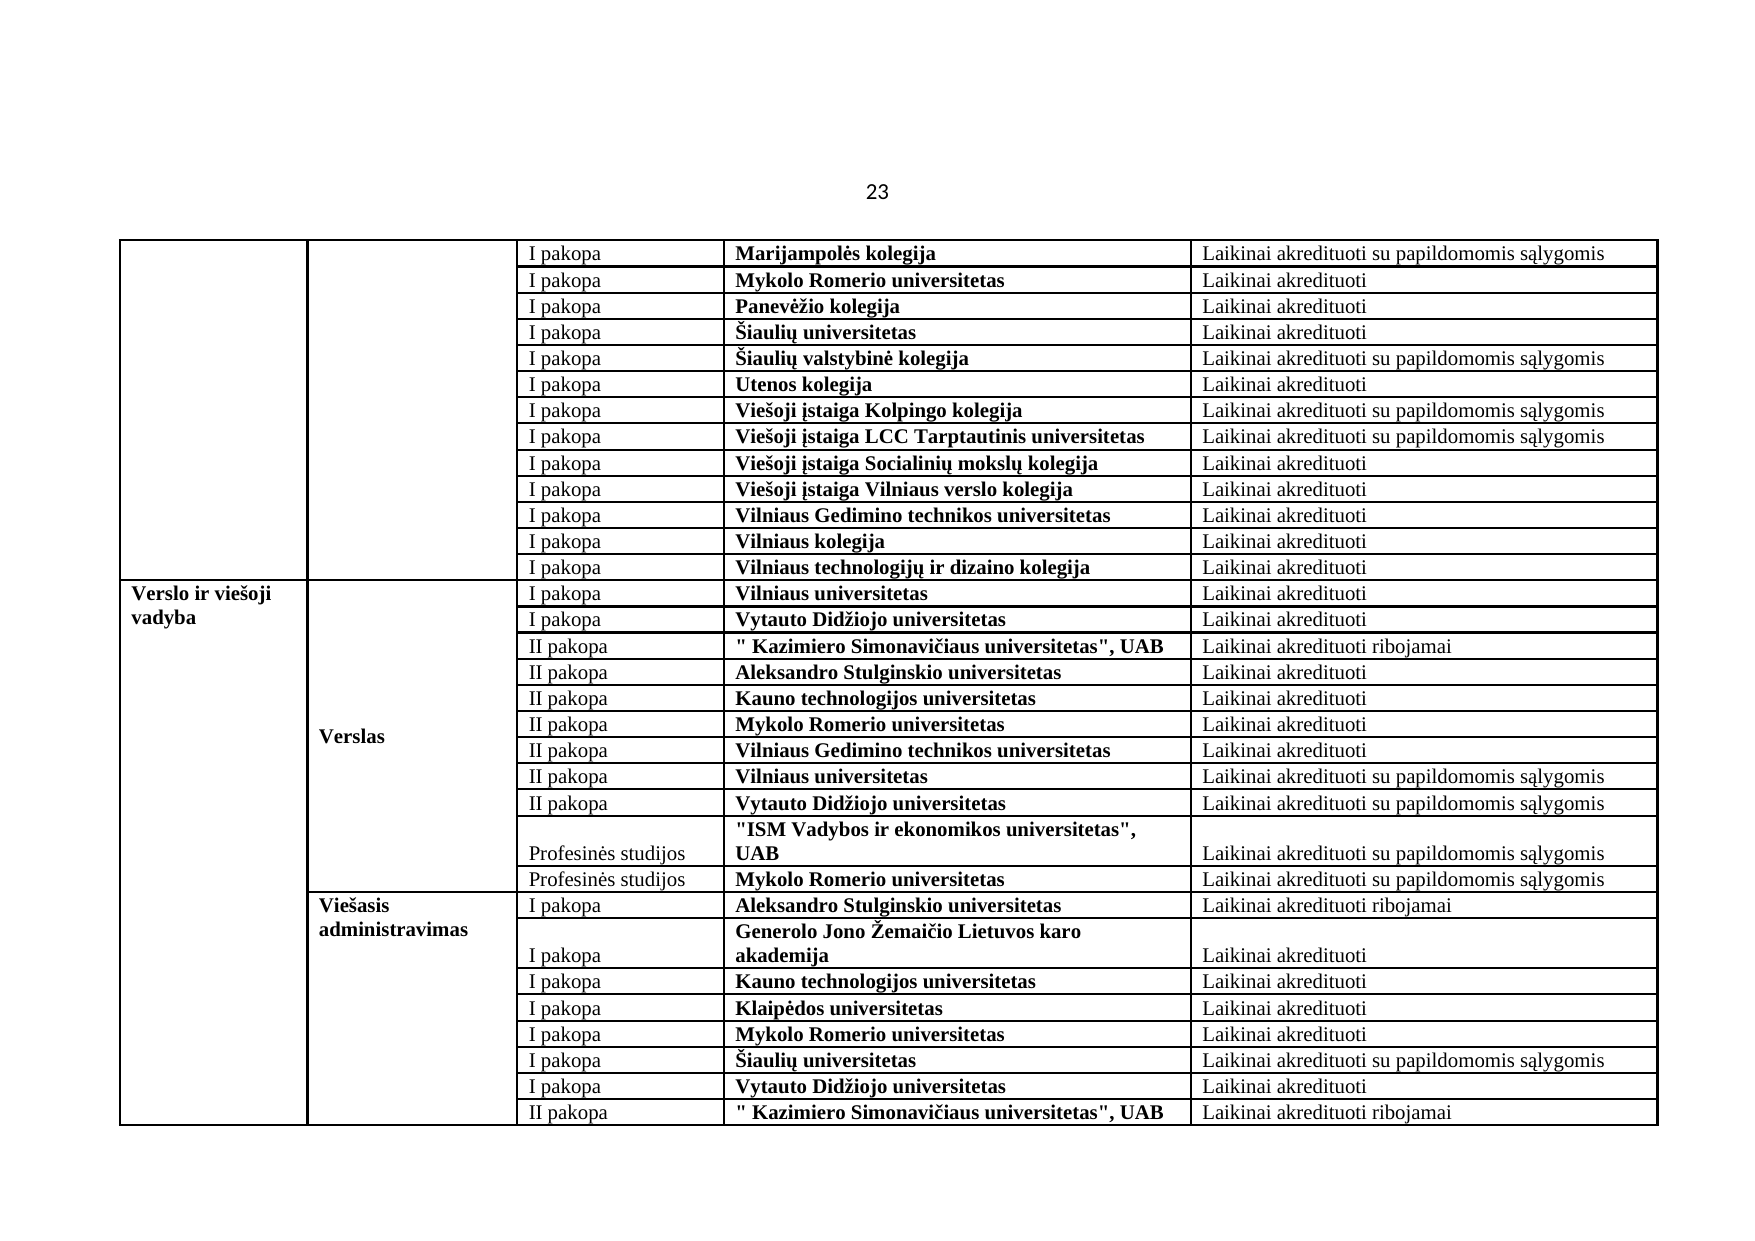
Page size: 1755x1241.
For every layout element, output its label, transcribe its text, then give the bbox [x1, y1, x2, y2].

table_cell Vilniaus kolegija [725, 529, 1190, 553]
table_cell I pakopa [518, 529, 723, 553]
table_cell II pakopa [518, 712, 723, 736]
table_cell I pakopa [518, 893, 723, 917]
table_cell Verslas [309, 581, 516, 891]
table_cell I pakopa [518, 241, 723, 265]
table_cell Vilniaus Gedimino technikos universitetas [725, 738, 1190, 762]
table_cell Kauno technologijos universitetas [725, 969, 1190, 993]
table_cell II pakopa [518, 790, 723, 814]
table_cell Laikinai akredituoti su papildomomis sąlygomis [1192, 398, 1656, 422]
table_cell II pakopa [518, 686, 723, 710]
table_cell Laikinai akredituoti [1192, 451, 1656, 474]
table_cell Laikinai akredituoti [1192, 581, 1656, 605]
table_cell Laikinai akredituoti [1192, 738, 1656, 762]
table_cell II pakopa [518, 738, 723, 762]
table_cell I pakopa [518, 451, 723, 474]
table_cell II pakopa [518, 634, 723, 658]
table_cell Laikinai akredituoti [1192, 969, 1656, 993]
table_cell I pakopa [518, 1022, 723, 1046]
table_cell Viešasis administravimas [309, 893, 516, 1124]
table_cell Laikinai akredituoti [1192, 529, 1656, 553]
table_cell Laikinai akredituoti ribojamai [1192, 634, 1656, 658]
table_cell Mykolo Romerio universitetas [725, 268, 1190, 292]
table_cell Šiaulių universitetas [725, 320, 1190, 344]
table_cell II pakopa [518, 1100, 723, 1124]
table_cell I pakopa [518, 268, 723, 292]
table_cell Laikinai akredituoti [1192, 555, 1656, 579]
table_cell " Kazimiero Simonavičiaus universitetas", UAB [725, 634, 1190, 658]
table_cell Vytauto Didžiojo universitetas [725, 790, 1190, 814]
table_cell Laikinai akredituoti su papildomomis sąlygomis [1192, 790, 1656, 814]
table_cell Laikinai akredituoti [1192, 608, 1656, 631]
table_cell Šiaulių universitetas [725, 1048, 1190, 1072]
table_cell I pakopa [518, 555, 723, 579]
table_cell Laikinai akredituoti su papildomomis sąlygomis [1192, 764, 1656, 788]
table_cell Mykolo Romerio universitetas [725, 867, 1190, 891]
table_cell Viešoji įstaiga Kolpingo kolegija [725, 398, 1190, 422]
table_cell I pakopa [518, 320, 723, 344]
table_cell Profesinės studijos [518, 817, 723, 865]
table_cell Laikinai akredituoti su papildomomis sąlygomis [1192, 817, 1656, 865]
table_cell " Kazimiero Simonavičiaus universitetas", UAB [725, 1100, 1190, 1124]
table_cell I pakopa [518, 424, 723, 448]
table_cell Laikinai akredituoti su papildomomis sąlygomis [1192, 346, 1656, 370]
table_cell Laikinai akredituoti [1192, 995, 1656, 1019]
table_cell I pakopa [518, 1048, 723, 1072]
table_cell [309, 241, 516, 579]
table_cell I pakopa [518, 995, 723, 1019]
table_cell Marijampolės kolegija [725, 241, 1190, 265]
table_cell [121, 241, 306, 579]
table_cell Viešoji įstaiga Socialinių mokslų kolegija [725, 451, 1190, 474]
table_cell Laikinai akredituoti su papildomomis sąlygomis [1192, 424, 1656, 448]
table_cell Viešoji įstaiga LCC Tarptautinis universitetas [725, 424, 1190, 448]
table_cell I pakopa [518, 969, 723, 993]
table_cell Laikinai akredituoti [1192, 268, 1656, 292]
table_cell Laikinai akredituoti [1192, 320, 1656, 344]
table_cell I pakopa [518, 477, 723, 501]
table_cell Laikinai akredituoti su papildomomis sąlygomis [1192, 1048, 1656, 1072]
table_cell Laikinai akredituoti [1192, 372, 1656, 396]
table_cell Vytauto Didžiojo universitetas [725, 1074, 1190, 1098]
table_cell II pakopa [518, 660, 723, 684]
table_cell I pakopa [518, 294, 723, 318]
table_cell I pakopa [518, 372, 723, 396]
table_cell Šiaulių valstybinė kolegija [725, 346, 1190, 370]
table_cell Panevėžio kolegija [725, 294, 1190, 318]
table_cell Laikinai akredituoti ribojamai [1192, 893, 1656, 917]
table_cell I pakopa [518, 919, 723, 967]
table_cell Generolo Jono Žemaičio Lietuvos karo akademija [725, 919, 1190, 967]
table_cell Vytauto Didžiojo universitetas [725, 608, 1190, 631]
table_cell "ISM Vadybos ir ekonomikos universitetas", UAB [725, 817, 1190, 865]
table_cell Mykolo Romerio universitetas [725, 712, 1190, 736]
table_cell Laikinai akredituoti [1192, 919, 1656, 967]
table_cell Laikinai akredituoti su papildomomis sąlygomis [1192, 867, 1656, 891]
table_cell II pakopa [518, 764, 723, 788]
table_cell Aleksandro Stulginskio universitetas [725, 893, 1190, 917]
table_cell Laikinai akredituoti ribojamai [1192, 1100, 1656, 1124]
table_cell I pakopa [518, 398, 723, 422]
table_cell Vilniaus universitetas [725, 764, 1190, 788]
table_cell Laikinai akredituoti [1192, 1074, 1656, 1098]
table_cell Vilniaus Gedimino technikos universitetas [725, 503, 1190, 527]
table_cell I pakopa [518, 503, 723, 527]
table_cell Laikinai akredituoti [1192, 712, 1656, 736]
table_cell Vilniaus universitetas [725, 581, 1190, 605]
table_cell I pakopa [518, 1074, 723, 1098]
table_cell Viešoji įstaiga Vilniaus verslo kolegija [725, 477, 1190, 501]
table_cell I pakopa [518, 608, 723, 631]
table_cell I pakopa [518, 581, 723, 605]
table_cell Mykolo Romerio universitetas [725, 1022, 1190, 1046]
table_cell Profesinės studijos [518, 867, 723, 891]
table_cell Laikinai akredituoti [1192, 660, 1656, 684]
table_cell Aleksandro Stulginskio universitetas [725, 660, 1190, 684]
table_cell Laikinai akredituoti [1192, 294, 1656, 318]
table_cell Vilniaus technologijų ir dizaino kolegija [725, 555, 1190, 579]
table_cell Laikinai akredituoti [1192, 1022, 1656, 1046]
table_cell I pakopa [518, 346, 723, 370]
table_cell Laikinai akredituoti [1192, 477, 1656, 501]
table_cell Kauno technologijos universitetas [725, 686, 1190, 710]
table_cell Laikinai akredituoti [1192, 503, 1656, 527]
table_cell Laikinai akredituoti [1192, 686, 1656, 710]
table_cell Utenos kolegija [725, 372, 1190, 396]
table_cell Klaipėdos universitetas [725, 995, 1190, 1019]
table_cell Laikinai akredituoti su papildomomis sąlygomis [1192, 241, 1656, 265]
table_cell Verslo ir viešoji vadyba [121, 581, 306, 1124]
